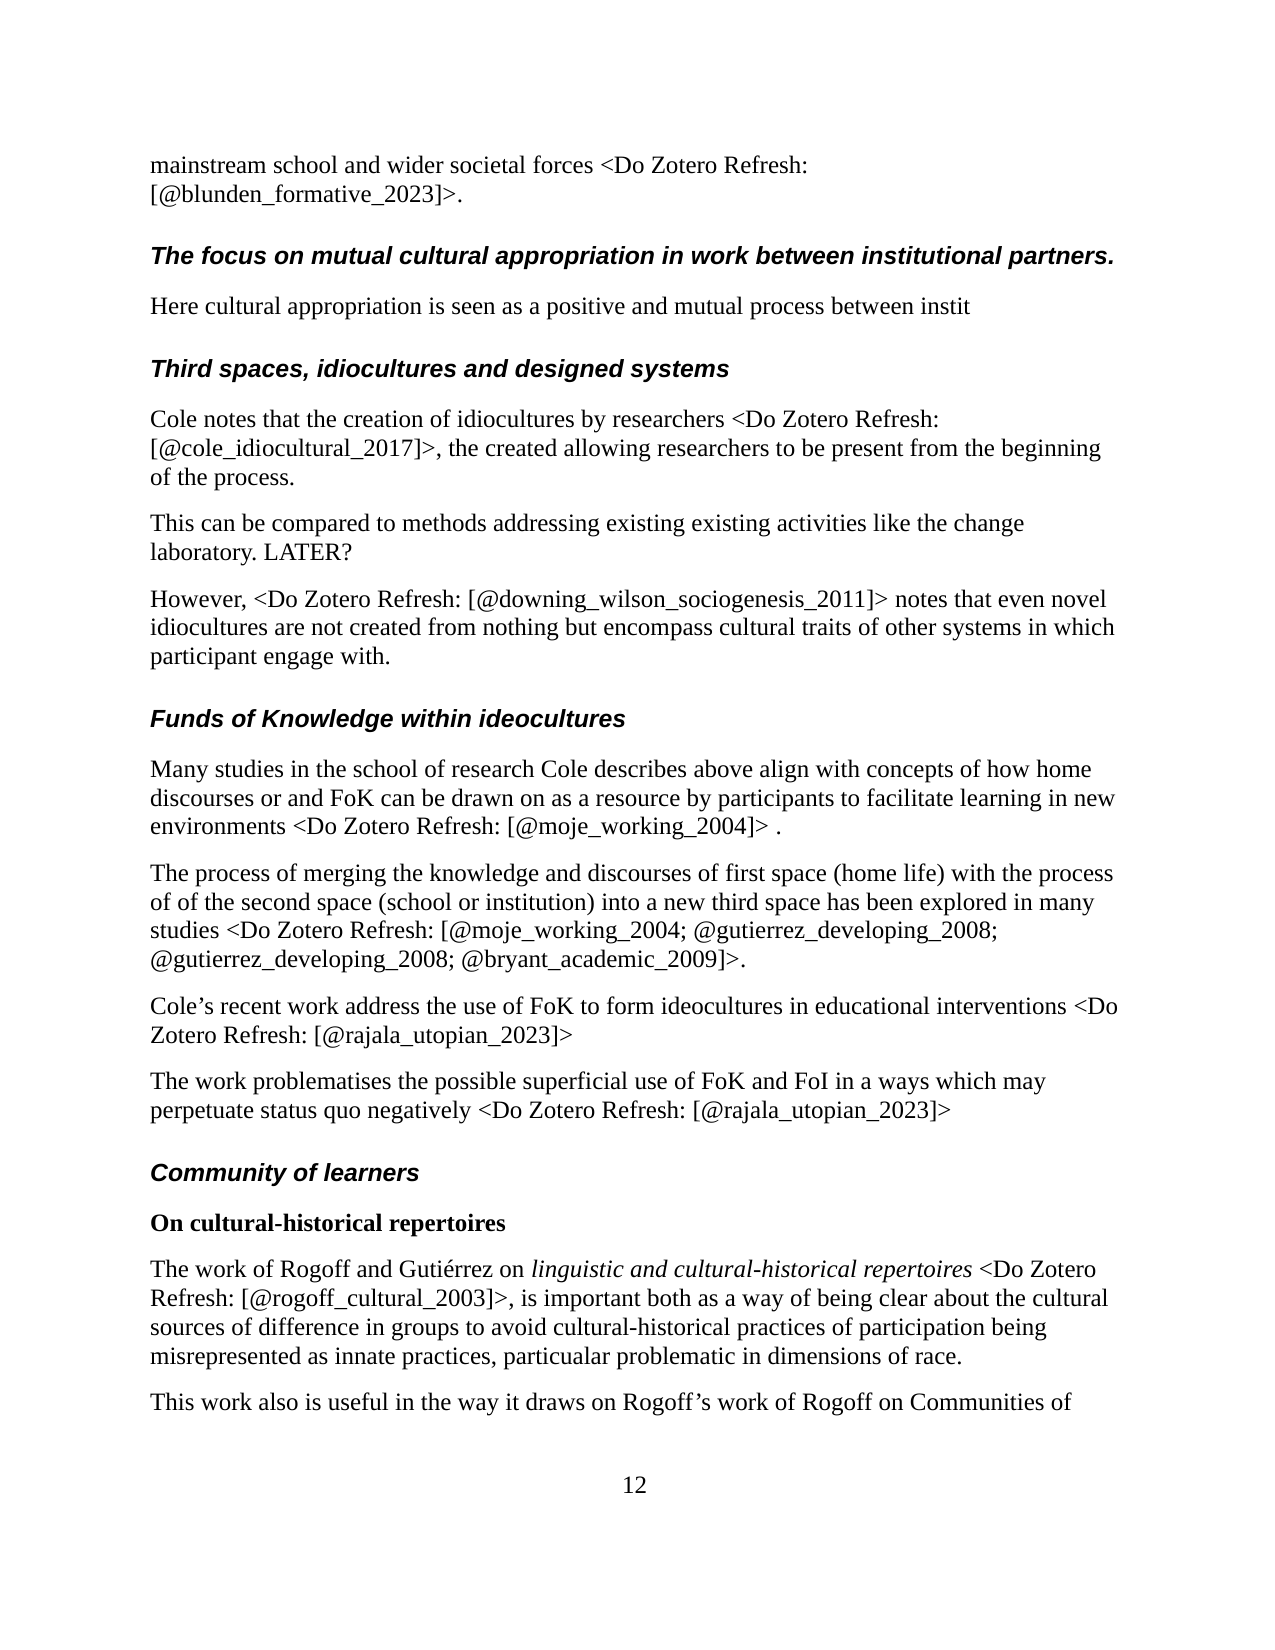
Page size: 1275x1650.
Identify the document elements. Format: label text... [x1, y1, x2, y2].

text The work of Rogoff and Gutiérrez on linguistic and cultural-historical repertoires <Do Zotero Refresh: [@rogoff_cultural_2003]>, is important both as a way of being clear about the cultural sources of difference in groups to avoid cultural-historical practices of participation being misrepresented as innate practices, particualar problematic in dimensions of race. [150, 1254, 1125, 1369]
text On cultural-historical repertoires [150, 1208, 1125, 1237]
text This work also is useful in the way it draws on Rogoff’s work of Rogoff on Communities of [150, 1387, 1125, 1416]
text Many studies in the school of research Cole describes above align with concepts of how home discourses or and FoK can be drawn on as a resource by participants to facilitate learning in new environments <Do Zotero Refresh: [@moje_working_2004]> . [150, 754, 1125, 840]
text Cole’s recent work address the use of FoK to form ideocultures in educational interventions <Do Zotero Refresh: [@rajala_utopian_2023]> [150, 991, 1125, 1048]
text Cole notes that the creation of idiocultures by researchers <Do Zotero Refresh: [@cole_idiocultural_2017]>, the created allowing researchers to be present from the beginning of the process. [150, 404, 1125, 490]
subtitle Community of learners [150, 1158, 1125, 1186]
text The process of merging the knowledge and discourses of first space (home life) with the process of of the second space (school or institution) into a new third space has been explored in many studies <Do Zotero Refresh: [@moje_working_2004; @gutierrez_developing_2008; @gutierrez_developing_2008; @bryant_academic_2009]>. [150, 858, 1125, 973]
subtitle The focus on mutual cultural appropriation in work between institutional partners. [150, 241, 1125, 270]
text The work problematises the possible superficial use of FoK and FoI in a ways which may perpetuate status quo negatively <Do Zotero Refresh: [@rajala_utopian_2023]> [150, 1066, 1125, 1124]
text mainstream school and wider societal forces <Do Zotero Refresh: [@blunden_formative_2023]>. [150, 150, 1125, 207]
text Here cultural appropriation is seen as a positive and mutual process between instit [150, 291, 1125, 320]
subtitle Funds of Knowledge within ideocultures [150, 704, 1125, 732]
text This can be compared to methods addressing existing existing activities like the change laboratory. LATER? [150, 508, 1125, 566]
subtitle Third spaces, idiocultures and designed systems [150, 354, 1125, 383]
text However, <Do Zotero Refresh: [@downing_wilson_sociogenesis_2011]> notes that even novel idiocultures are not created from nothing but encompass cultural traits of other systems in which participant engage with. [150, 584, 1125, 670]
